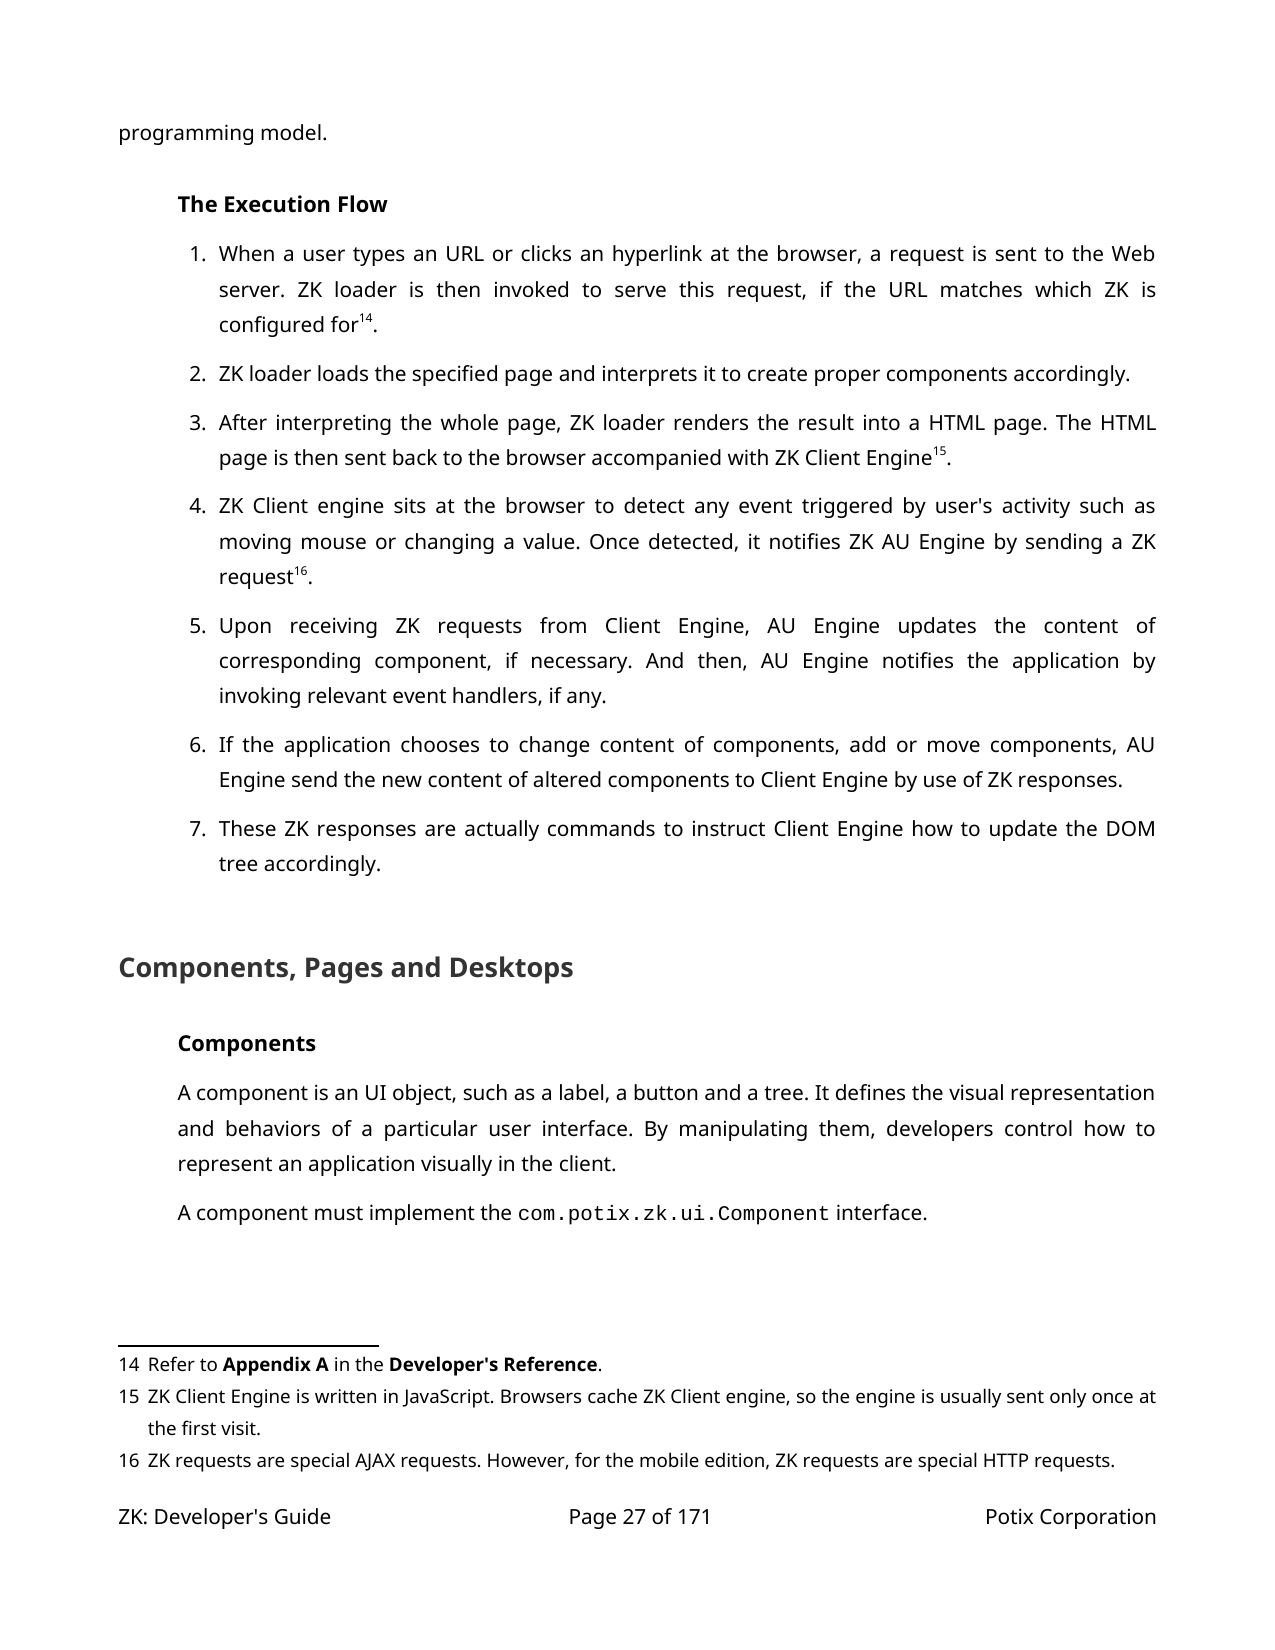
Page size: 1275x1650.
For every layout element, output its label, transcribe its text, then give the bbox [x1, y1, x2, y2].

list ZK loader loads the specified page and interprets it to create proper components accordingly. [189, 359, 1157, 387]
text A component is an UI object, such as a label, a button and a tree. It defines the visual representation and behaviors of a particular user interface. By manipulating them, developers control how to represent an application visually in the client. [177, 1078, 1157, 1177]
list When a user types an URL or clicks an hyperlink at the browser, a request is sent to the Web server. ZK loader is then invoked to serve this request, if the URL matches which ZK is configured for. [189, 239, 1157, 338]
text A component must implement the com.potix.zk.ui.Component interface. [177, 1198, 1157, 1226]
list Upon receiving ZK requests from Client Engine, AU Engine updates the content of corresponding component, if necessary. And then, AU Engine notifies the application by invoking relevant event handlers, if any. [189, 611, 1157, 709]
list If the application chooses to change content of components, add or move components, AU Engine send the new content of altered components to Client Engine by use of ZK responses. [189, 730, 1157, 794]
subtitle Components [177, 1028, 1157, 1058]
text programming model. [118, 118, 1157, 146]
list Refer to Appendix A in the Developer's Reference. [118, 1352, 1157, 1377]
list These ZK responses are actually commands to instruct Client Engine how to update the DOM tree accordingly. [189, 814, 1157, 878]
subtitle Components, Pages and Desktops [118, 948, 1157, 985]
subtitle The Execution Flow [177, 189, 1157, 219]
list After interpreting the whole page, ZK loader renders the result into a HTML page. The HTML page is then sent back to the browser accompanied with ZK Client Engine. [189, 408, 1157, 471]
list ZK requests are special AJAX requests. However, for the mobile edition, ZK requests are special HTTP requests. [118, 1447, 1157, 1473]
list ZK Client Engine is written in JavaScript. Browsers cache ZK Client engine, so the engine is usually sent only once at the first visit. [118, 1384, 1157, 1441]
list ZK Client engine sits at the browser to detect any event triggered by user's activity such as moving mouse or changing a value. Once detected, it notifies ZK AU Engine by sending a ZK request. [189, 492, 1157, 590]
